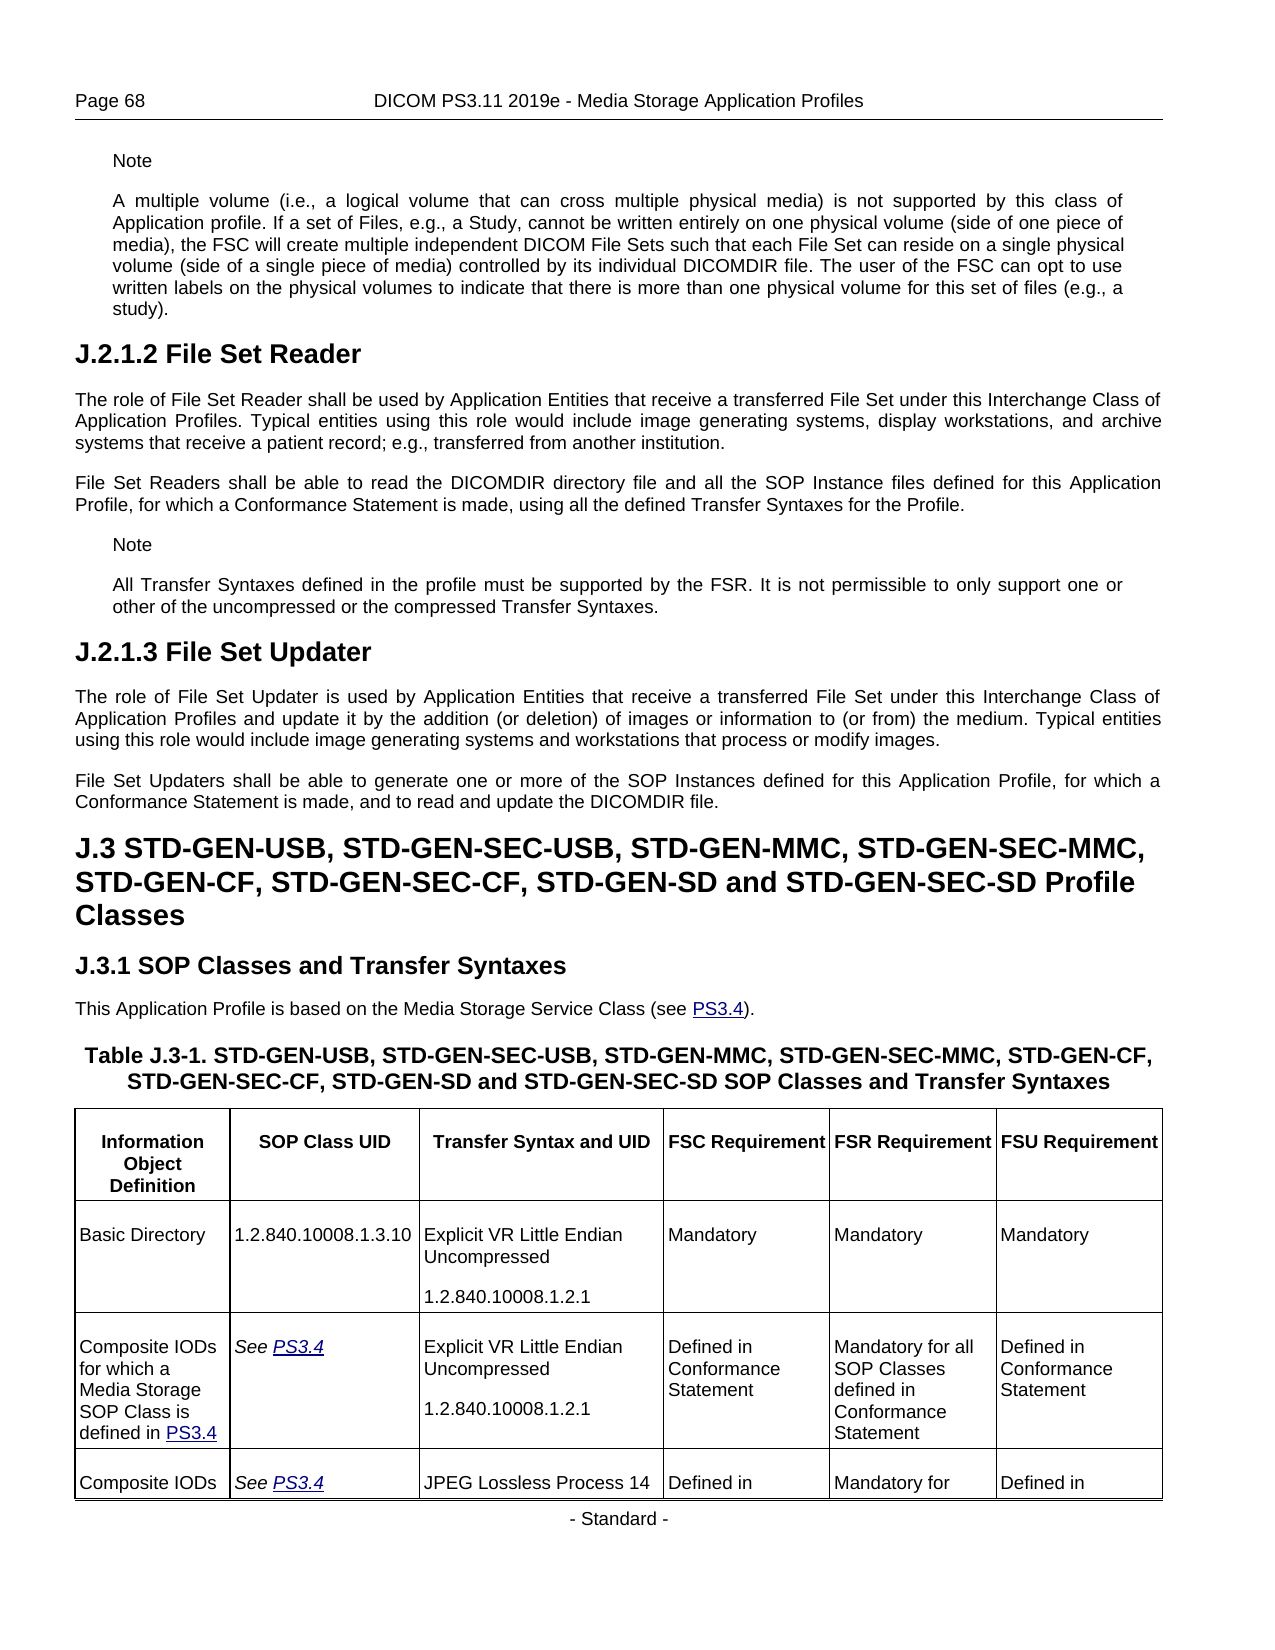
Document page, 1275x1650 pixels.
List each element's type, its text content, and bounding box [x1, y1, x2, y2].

text The role of File Set Updater is used by Application Entities that receive a transferred File Set under this Interchange Class of Application Profiles and update it by the addition (or deletion) of images or information to (or from) the medium. Typical entities using this role would include image generating systems and workstations that process or modify images. [75, 686, 1162, 751]
table_header FSR Requirement [830, 1109, 996, 1200]
text J.2.1.3 File Set Updater [75, 636, 1162, 667]
text J.3 STD-GEN-USB, STD-GEN-SEC-USB, STD-GEN-MMC, STD-GEN-SEC-MMC, STD-GEN-CF, STD-GEN-SEC-CF, STD-GEN-SD and STD-GEN-SEC-SD Profile Classes [75, 831, 1162, 932]
table_cell Basic Directory [76, 1201, 229, 1312]
table_cell See PS3.4 [231, 1313, 419, 1448]
text The role of File Set Reader shall be used by Application Entities that receive a transferred File Set under this Interchange Class of Application Profiles. Typical entities using this role would include image generating systems, display workstations, and archive systems that receive a patient record; e.g., transferred from another institution. [75, 388, 1162, 453]
table_cell Composite IODs for which a Media Storage SOP Class is defined in PS3.4 [76, 1313, 229, 1448]
table_header FSC Requirement [664, 1109, 829, 1200]
table_cell Defined in [997, 1449, 1162, 1497]
text A multiple volume (i.e., a logical volume that can cross multiple physical media) is not supported by this class of Application profile. If a set of Files, e.g., a Study, cannot be written entirely on one physical volume (side of one piece of media), the FSC will create multiple independent DICOM File Sets such that each File Set can reside on a single physical volume (side of a single piece of media) controlled by its individual DICOMDIR file. The user of the FSC can opt to use written labels on the physical volumes to indicate that there is more than one physical volume for this set of files (e.g., a study). [112, 190, 1125, 320]
text Table J.3-1. STD-GEN-USB, STD-GEN-SEC-USB, STD-GEN-MMC, STD-GEN-SEC-MMC, STD-GEN-CF, STD-GEN-SEC-CF, STD-GEN-SD and STD-GEN-SEC-SD SOP Classes and Transfer Syntaxes [75, 1042, 1162, 1094]
table_header Transfer Syntax and UID [420, 1109, 663, 1200]
table_cell 1.2.840.10008.1.3.10 [231, 1201, 419, 1312]
text J.2.1.2 File Set Reader [75, 338, 1162, 370]
text All Transfer Syntaxes defined in the profile must be supported by the FSR. It is not permissible to only support one or other of the uncompressed or the compressed Transfer Syntaxes. [112, 574, 1125, 617]
text Note [112, 150, 1125, 172]
table_cell Explicit VR Little Endian Uncompressed 1.2.840.10008.1.2.1 [420, 1201, 663, 1312]
text File Set Updaters shall be able to generate one or more of the SOP Instances defined for this Application Profile, for which a Conformance Statement is made, and to read and update the DICOMDIR file. [75, 769, 1162, 812]
table_header FSU Requirement [997, 1109, 1162, 1200]
table_cell See PS3.4 [231, 1449, 419, 1497]
table_cell Defined in [664, 1449, 829, 1497]
table_cell Defined in Conformance Statement [997, 1313, 1162, 1448]
table_cell Mandatory [830, 1201, 996, 1312]
table_header Information Object Definition [76, 1109, 229, 1200]
table_cell Explicit VR Little Endian Uncompressed 1.2.840.10008.1.2.1 [420, 1313, 663, 1448]
text Note [112, 534, 1125, 555]
text This Application Profile is based on the Media Storage Service Class (see PS3.4). [75, 998, 1162, 1020]
table_cell Composite IODs [76, 1449, 229, 1497]
table_cell JPEG Lossless Process 14 [420, 1449, 663, 1497]
text File Set Readers shall be able to read the DICOMDIR directory file and all the SOP Instance files defined for this Application Profile, for which a Conformance Statement is made, using all the defined Transfer Syntaxes for the Profile. [75, 472, 1162, 515]
table_header SOP Class UID [231, 1109, 419, 1200]
text J.3.1 SOP Classes and Transfer Syntaxes [75, 951, 1162, 979]
table_cell Defined in Conformance Statement [664, 1313, 829, 1448]
table_cell Mandatory [664, 1201, 829, 1312]
table_cell Mandatory [997, 1201, 1162, 1312]
table_cell Mandatory for [830, 1449, 996, 1497]
table_cell Mandatory for all SOP Classes defined in Conformance Statement [830, 1313, 996, 1448]
